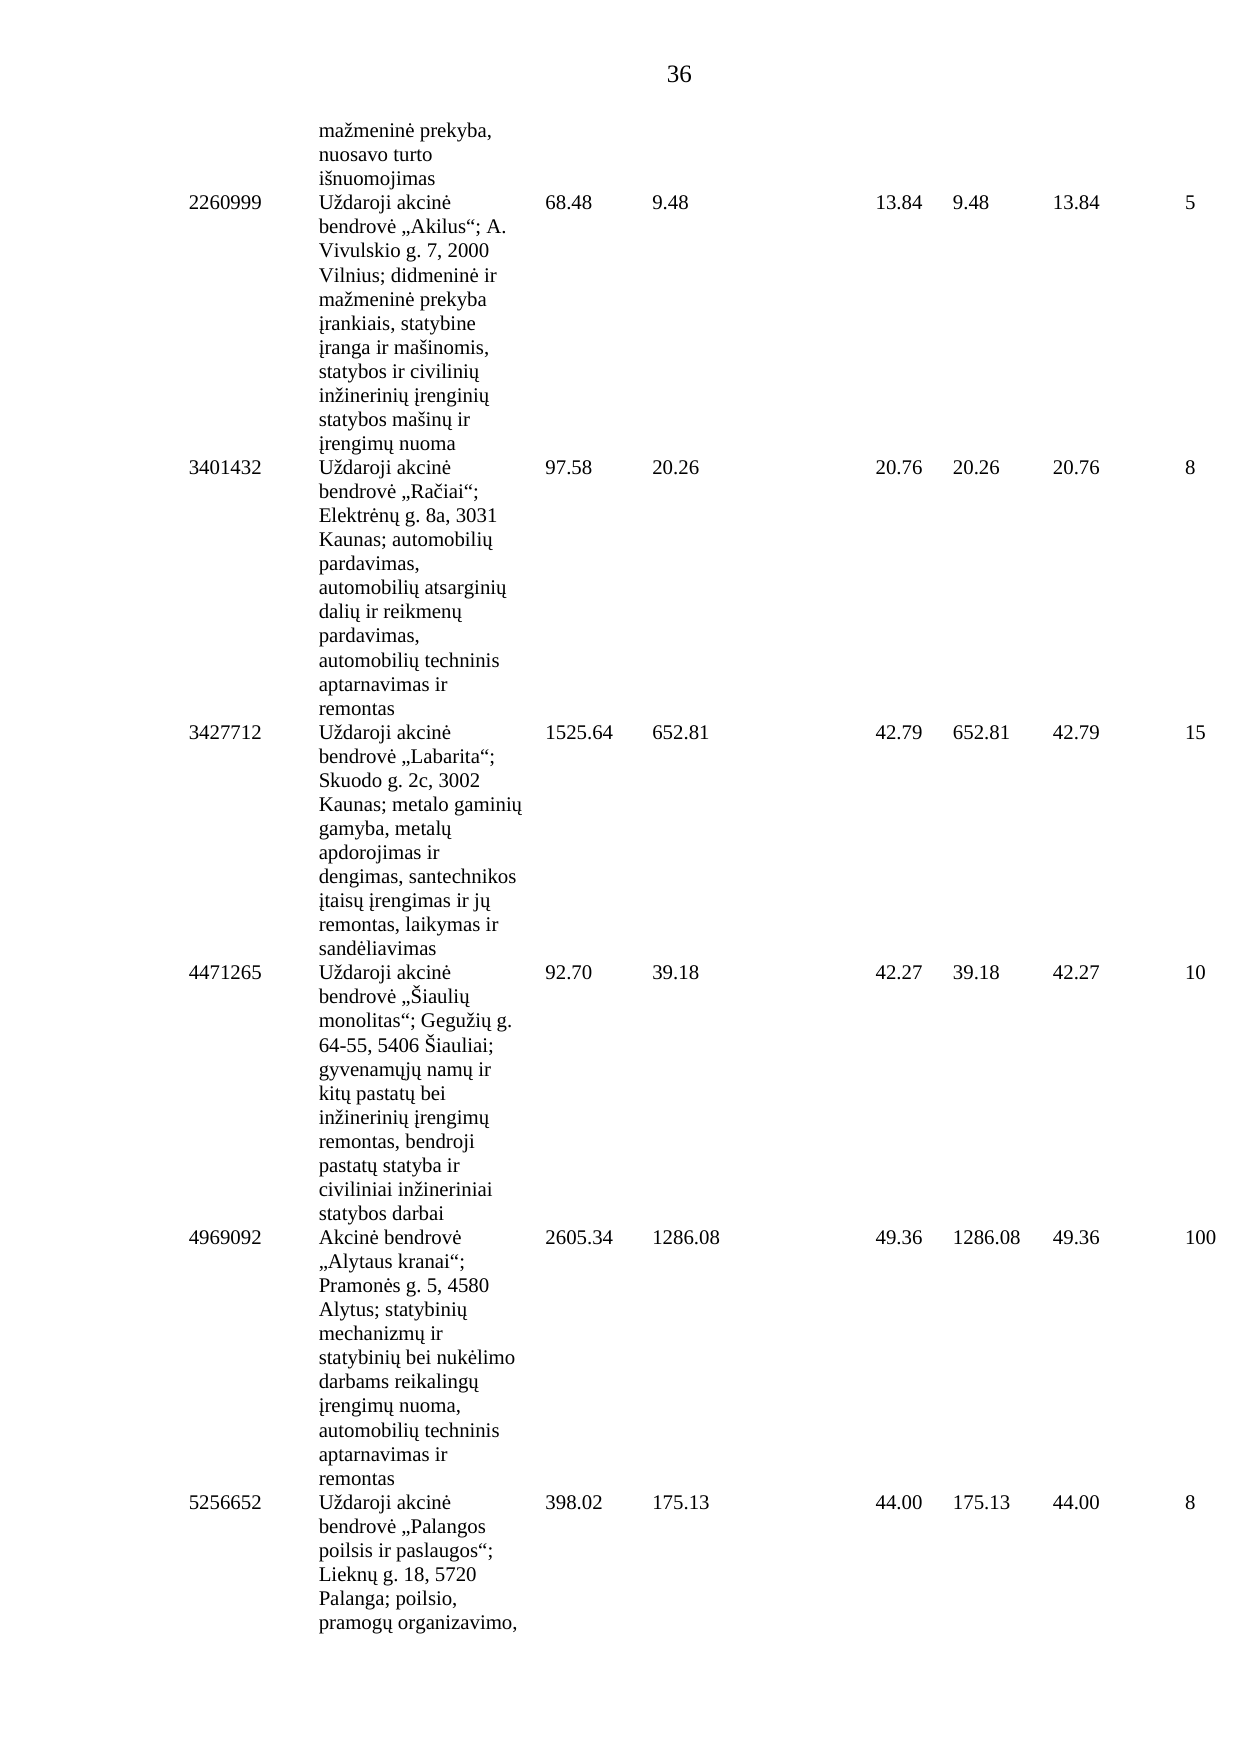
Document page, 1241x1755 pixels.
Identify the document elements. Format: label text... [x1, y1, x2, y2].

table_cell 39.18 [941, 960, 1041, 1225]
table_cell [534, 118, 641, 190]
table_cell Uždaroji akcinė bendrovė „Labarita“; Skuodo g. 2c, 3002 Kaunas; metalo gaminių gamyba, metalų apdorojimas ir dengimas, santechnikos įtaisų įrengimas ir jų remontas, laikymas ir sandėliavimas [307, 720, 534, 960]
table_cell 97.58 [534, 455, 641, 720]
table_cell 3427712 [177, 720, 307, 960]
table_cell 8 [1174, 1490, 1240, 1634]
table_cell 1286.08 [641, 1225, 864, 1490]
table_cell [864, 118, 941, 190]
table_cell 3401432 [177, 455, 307, 720]
table_cell [941, 118, 1041, 190]
table_cell 9.48 [941, 190, 1041, 455]
table_cell Uždaroji akcinė bendrovė „Palangos poilsis ir paslaugos“; Lieknų g. 18, 5720 Palanga; poilsio, pramogų organizavimo, [307, 1490, 534, 1634]
table_cell 175.13 [941, 1490, 1041, 1634]
table_cell Uždaroji akcinė bendrovė „Akilus“; A. Vivulskio g. 7, 2000 Vilnius; didmeninė ir mažmeninė prekyba įrankiais, statybine įranga ir mašinomis, statybos ir civilinių inžinerinių įrenginių statybos mašinų ir įrengimų nuoma [307, 190, 534, 455]
table_cell 10 [1174, 960, 1240, 1225]
table_cell 92.70 [534, 960, 641, 1225]
table_cell 13.84 [1041, 190, 1173, 455]
table_cell 42.27 [864, 960, 941, 1225]
table_cell Uždaroji akcinė bendrovė „Šiaulių monolitas“; Gegužių g. 64-55, 5406 Šiauliai; gyvenamųjų namų ir kitų pastatų bei inžinerinių įrengimų remontas, bendroji pastatų statyba ir civiliniai inžineriniai statybos darbai [307, 960, 534, 1225]
table_cell 49.36 [864, 1225, 941, 1490]
table_cell 652.81 [941, 720, 1041, 960]
table_cell 175.13 [641, 1490, 864, 1634]
table_cell 42.79 [864, 720, 941, 960]
table_cell 13.84 [864, 190, 941, 455]
table_cell [641, 118, 864, 190]
table_cell 68.48 [534, 190, 641, 455]
table_cell 5 [1174, 190, 1240, 455]
table_cell 20.76 [864, 455, 941, 720]
table_cell 100 [1174, 1225, 1240, 1490]
table_cell 20.76 [1041, 455, 1173, 720]
table_cell 20.26 [941, 455, 1041, 720]
table_cell Uždaroji akcinė bendrovė „Račiai“; Elektrėnų g. 8a, 3031 Kaunas; automobilių pardavimas, automobilių atsarginių dalių ir reikmenų pardavimas, automobilių techninis aptarnavimas ir remontas [307, 455, 534, 720]
table_cell 42.79 [1041, 720, 1173, 960]
table_cell 1286.08 [941, 1225, 1041, 1490]
table_cell 49.36 [1041, 1225, 1173, 1490]
table_cell Akcinė bendrovė „Alytaus kranai“; Pramonės g. 5, 4580 Alytus; statybinių mechanizmų ir statybinių bei nukėlimo darbams reikalingų įrengimų nuoma, automobilių techninis aptarnavimas ir remontas [307, 1225, 534, 1490]
table_cell 652.81 [641, 720, 864, 960]
table_cell 4969092 [177, 1225, 307, 1490]
table_cell 39.18 [641, 960, 864, 1225]
table_cell 9.48 [641, 190, 864, 455]
table_cell 2260999 [177, 190, 307, 455]
table_cell [1041, 118, 1173, 190]
table_cell 5256652 [177, 1490, 307, 1634]
table_cell [177, 118, 307, 190]
table_cell 398.02 [534, 1490, 641, 1634]
table_cell 4471265 [177, 960, 307, 1225]
table_cell 15 [1174, 720, 1240, 960]
table_cell 44.00 [864, 1490, 941, 1634]
table_cell 8 [1174, 455, 1240, 720]
table_cell mažmeninė prekyba, nuosavo turto išnuomojimas [307, 118, 534, 190]
table_cell [1174, 118, 1240, 190]
table_cell 20.26 [641, 455, 864, 720]
table_cell 44.00 [1041, 1490, 1173, 1634]
table_cell 1525.64 [534, 720, 641, 960]
table_cell 2605.34 [534, 1225, 641, 1490]
table_cell 42.27 [1041, 960, 1173, 1225]
